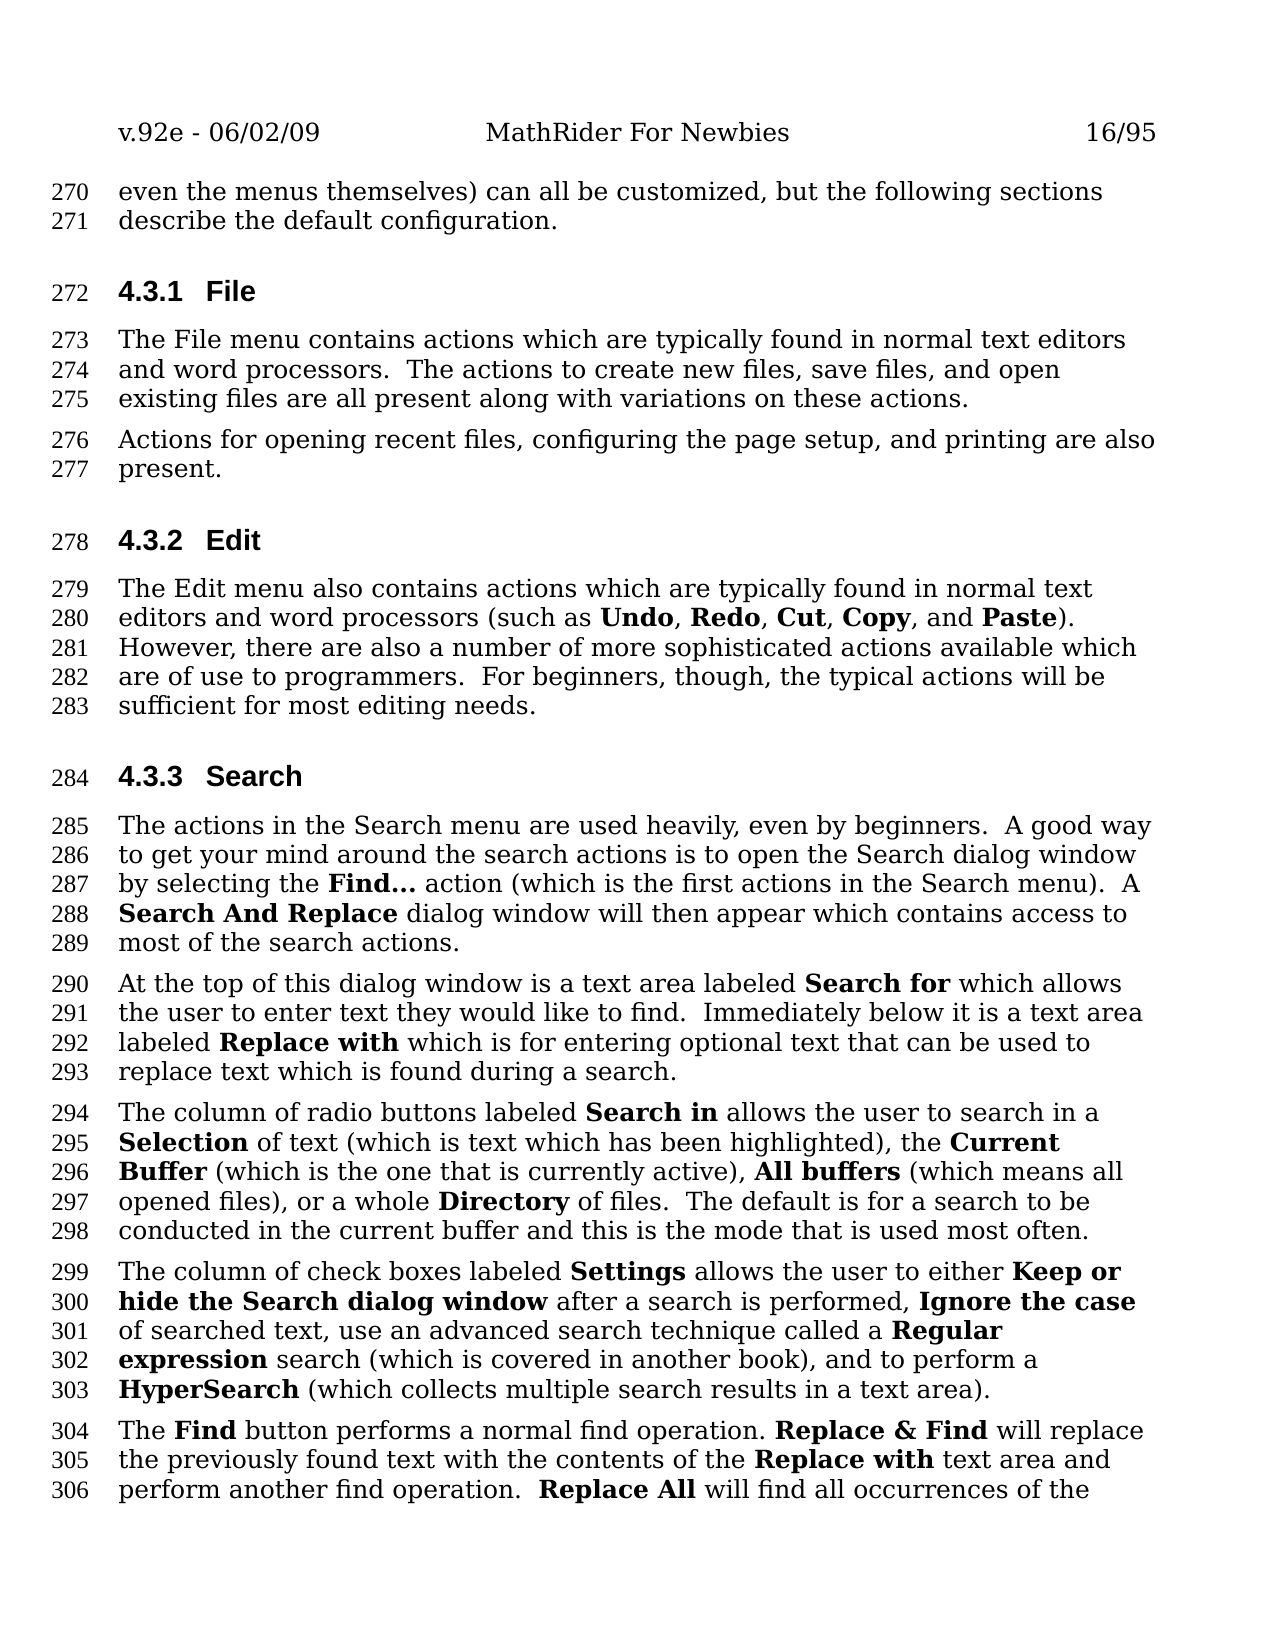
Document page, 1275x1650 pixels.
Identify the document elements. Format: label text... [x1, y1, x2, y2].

text The column of radio buttons labeled Search in allows the user to search in a Selection of text (which is text which has been highlighted), the Current Buffer (which is the one that is currently active), All buffers (which means all opened files), or a whole Directory of files. The default is for a search to be conducted in the current buffer and this is the mode that is used most often. [118, 1098, 1157, 1245]
subtitle File [118, 274, 1157, 308]
text The actions in the Search menu are used heavily, even by beginners. A good way to get your mind around the search actions is to open the Search dialog window by selecting the Find... action (which is the first actions in the Search menu). A Search And Replace dialog window will then appear which contains access to most of the search actions. [118, 811, 1157, 957]
text even the menus themselves) can all be customized, but the following sections describe the default configuration. [118, 177, 1157, 235]
subtitle Edit [118, 523, 1157, 556]
text The Edit menu also contains actions which are typically found in normal text editors and word processors (such as Undo, Redo, Cut, Copy, and Paste). However, there are also a number of more sophisticated actions available which are of use to programmers. For beginners, though, the typical actions will be sufficient for most editing needs. [118, 574, 1157, 720]
text The column of check boxes labeled Settings allows the user to either Keep or hide the Search dialog window after a search is performed, Ignore the case of searched text, use an advanced search technique called a Regular expression search (which is covered in another book), and to perform a HyperSearch (which collects multiple search results in a text area). [118, 1257, 1157, 1404]
text Actions for opening recent files, configuring the page setup, and printing are also present. [118, 425, 1157, 484]
subtitle Search [118, 759, 1157, 793]
text The Find button performs a normal find operation. Replace & Find will replace the previously found text with the contents of the Replace with text area and perform another find operation. Replace All will find all occurrences of the [118, 1416, 1157, 1504]
text At the top of this dialog window is a text area labeled Search for which allows the user to enter text they would like to find. Immediately below it is a text area labeled Replace with which is for entering optional text that can be used to replace text which is found during a search. [118, 969, 1157, 1086]
text The File menu contains actions which are typically found in normal text editors and word processors. The actions to create new files, save files, and open existing files are all present along with variations on these actions. [118, 326, 1157, 413]
